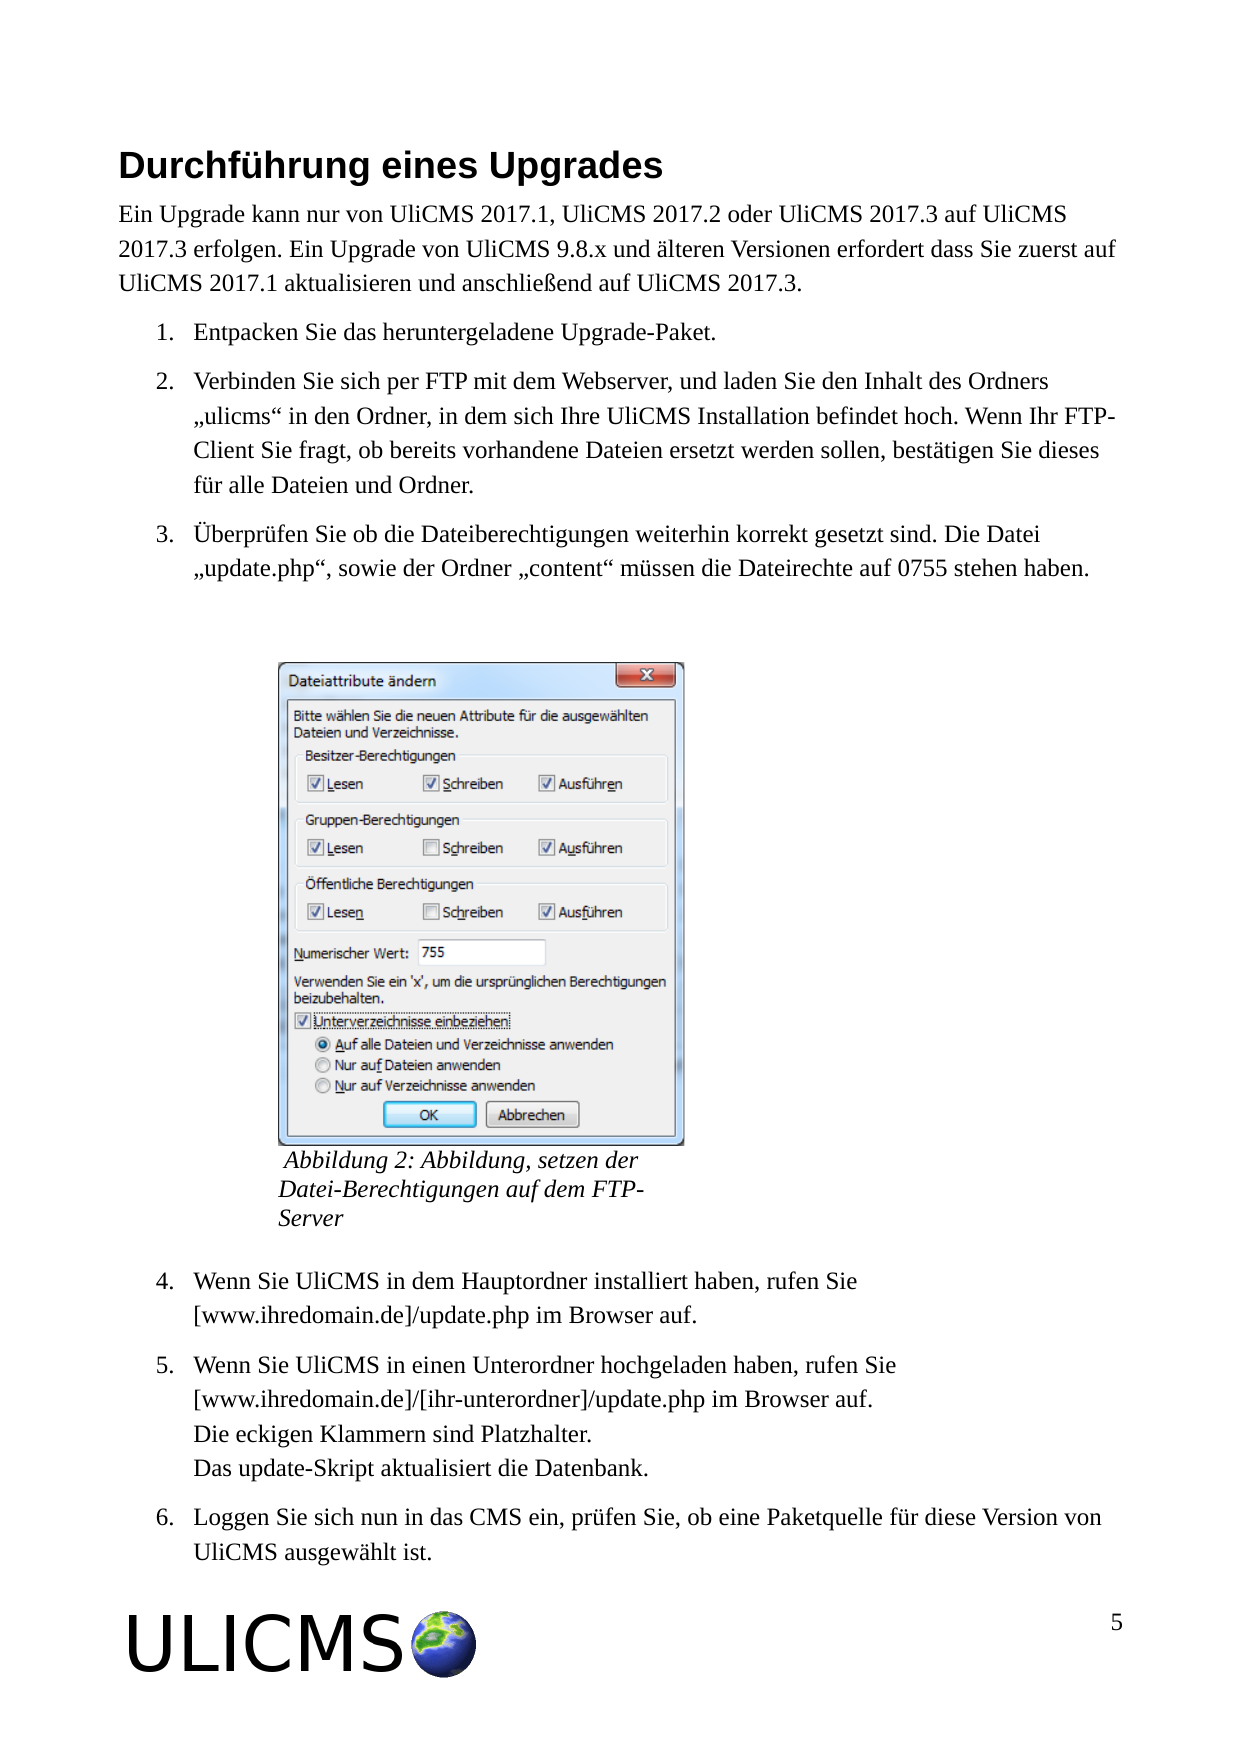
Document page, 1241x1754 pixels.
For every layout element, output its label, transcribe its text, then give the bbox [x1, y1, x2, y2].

list Überprüfen Sie ob die Dateiberechtigungen weiterhin korrekt gesetzt sind. Die Datei „update.php“, sowie der Ordner „content“ müssen die Dateirechte auf 0755 stehen haben. [156, 519, 1123, 582]
picture [118, 1607, 479, 1681]
list Wenn Sie UliCMS in dem Hauptordner installiert haben, rufen Sie [www.ihredomain.de]/update.php im Browser auf. [156, 650, 1123, 1329]
list Entpacken Sie das heruntergeladene Upgrade-Paket. [156, 317, 1123, 346]
picture [278, 662, 685, 1146]
text Ein Upgrade kann nur von UliCMS 2017.1, UliCMS 2017.2 oder UliCMS 2017.3 auf UliCMS 2017.3 erfolgen. Ein Upgrade von UliCMS 9.8.x und älteren Versionen erfordert dass Sie zuerst auf UliCMS 2017.1 aktualisieren und anschließend auf UliCMS 2017.3. [118, 199, 1123, 297]
list Loggen Sie sich nun in das CMS ein, prüfen Sie, ob eine Paketquelle für diese Version von UliCMS ausgewählt ist. [156, 1502, 1123, 1565]
list Wenn Sie UliCMS in einen Unterordner hochgeladen haben, rufen Sie [www.ihredomain.de]/[ihr-unterordner]/update.php im Browser auf. Die eckigen Klammern sind Platzhalter. Das update-Skript aktualisiert die Datenbank. [156, 1350, 1123, 1482]
list Abbildung 2: Abbildung, setzen der Datei-Berechtigungen auf dem FTP-Server [278, 1146, 684, 1260]
list Verbinden Sie sich per FTP mit dem Webserver, und laden Sie den Inhalt des Ordners „ulicms“ in den Ordner, in dem sich Ihre UliCMS Installation befindet hoch. Wenn Ihr FTP-Client Sie fragt, ob bereits vorhandene Dateien ersetzt werden sollen, bestätigen Sie dieses für alle Dateien und Ordner. [156, 366, 1123, 498]
